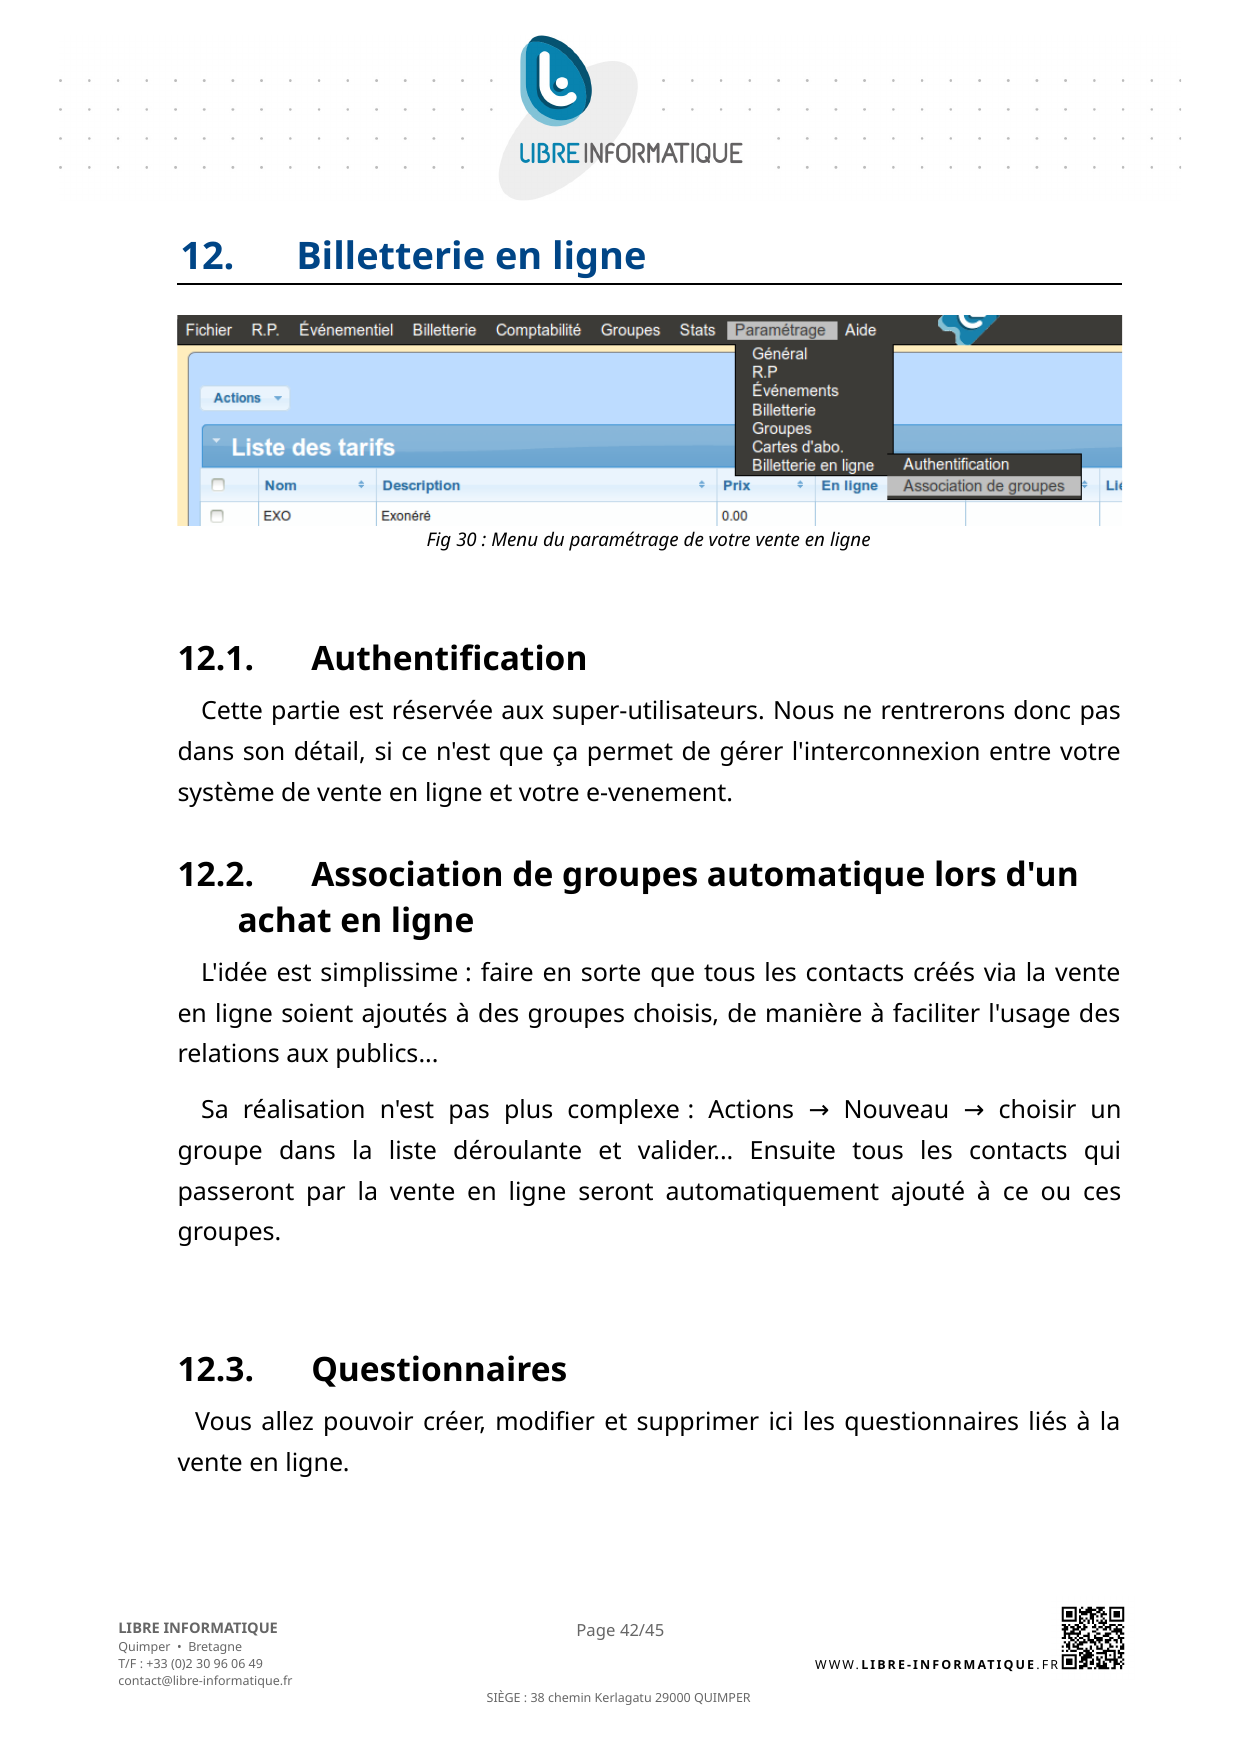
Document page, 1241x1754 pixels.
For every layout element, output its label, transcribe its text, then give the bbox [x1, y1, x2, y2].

subtitle Authentification [177, 634, 1122, 680]
text Vous allez pouvoir créer, modifier et supprimer ici les questionnaires liés à la vente en ligne. [177, 1404, 1122, 1479]
text Cette partie est réservée aux super-utilisateurs. Nous ne rentrerons donc pas dans son détail, si ce n'est que ça permet de gérer l'interconnexion entre votre système de vente en ligne et votre e-venement. [177, 693, 1122, 808]
subtitle Billetterie en ligne [177, 226, 1122, 283]
picture [177, 315, 1123, 526]
picture [1051, 1596, 1135, 1680]
picture [540, 52, 576, 106]
text Fig 30 : Menu du paramétrage de votre vente en ligne [177, 526, 1122, 551]
subtitle Association de groupes automatique lors d'un achat en ligne [177, 851, 1122, 942]
picture [59, 35, 1182, 201]
text Sa réalisation n'est pas plus complexe : Actions → Nouveau → choisir un groupe dans la liste déroulante et valider... Ensuite tous les contacts qui passeront par la vente en ligne seront automatiquement ajouté à ce ou ces groupes. [177, 1092, 1122, 1248]
subtitle Questionnaires [177, 1346, 1122, 1391]
text L'idée est simplissime : faire en sorte que tous les contacts créés via la vente en ligne soient ajoutés à des groupes choisis, de manière à faciliter l'usage des relations aux publics... [177, 954, 1122, 1070]
picture [557, 78, 567, 88]
